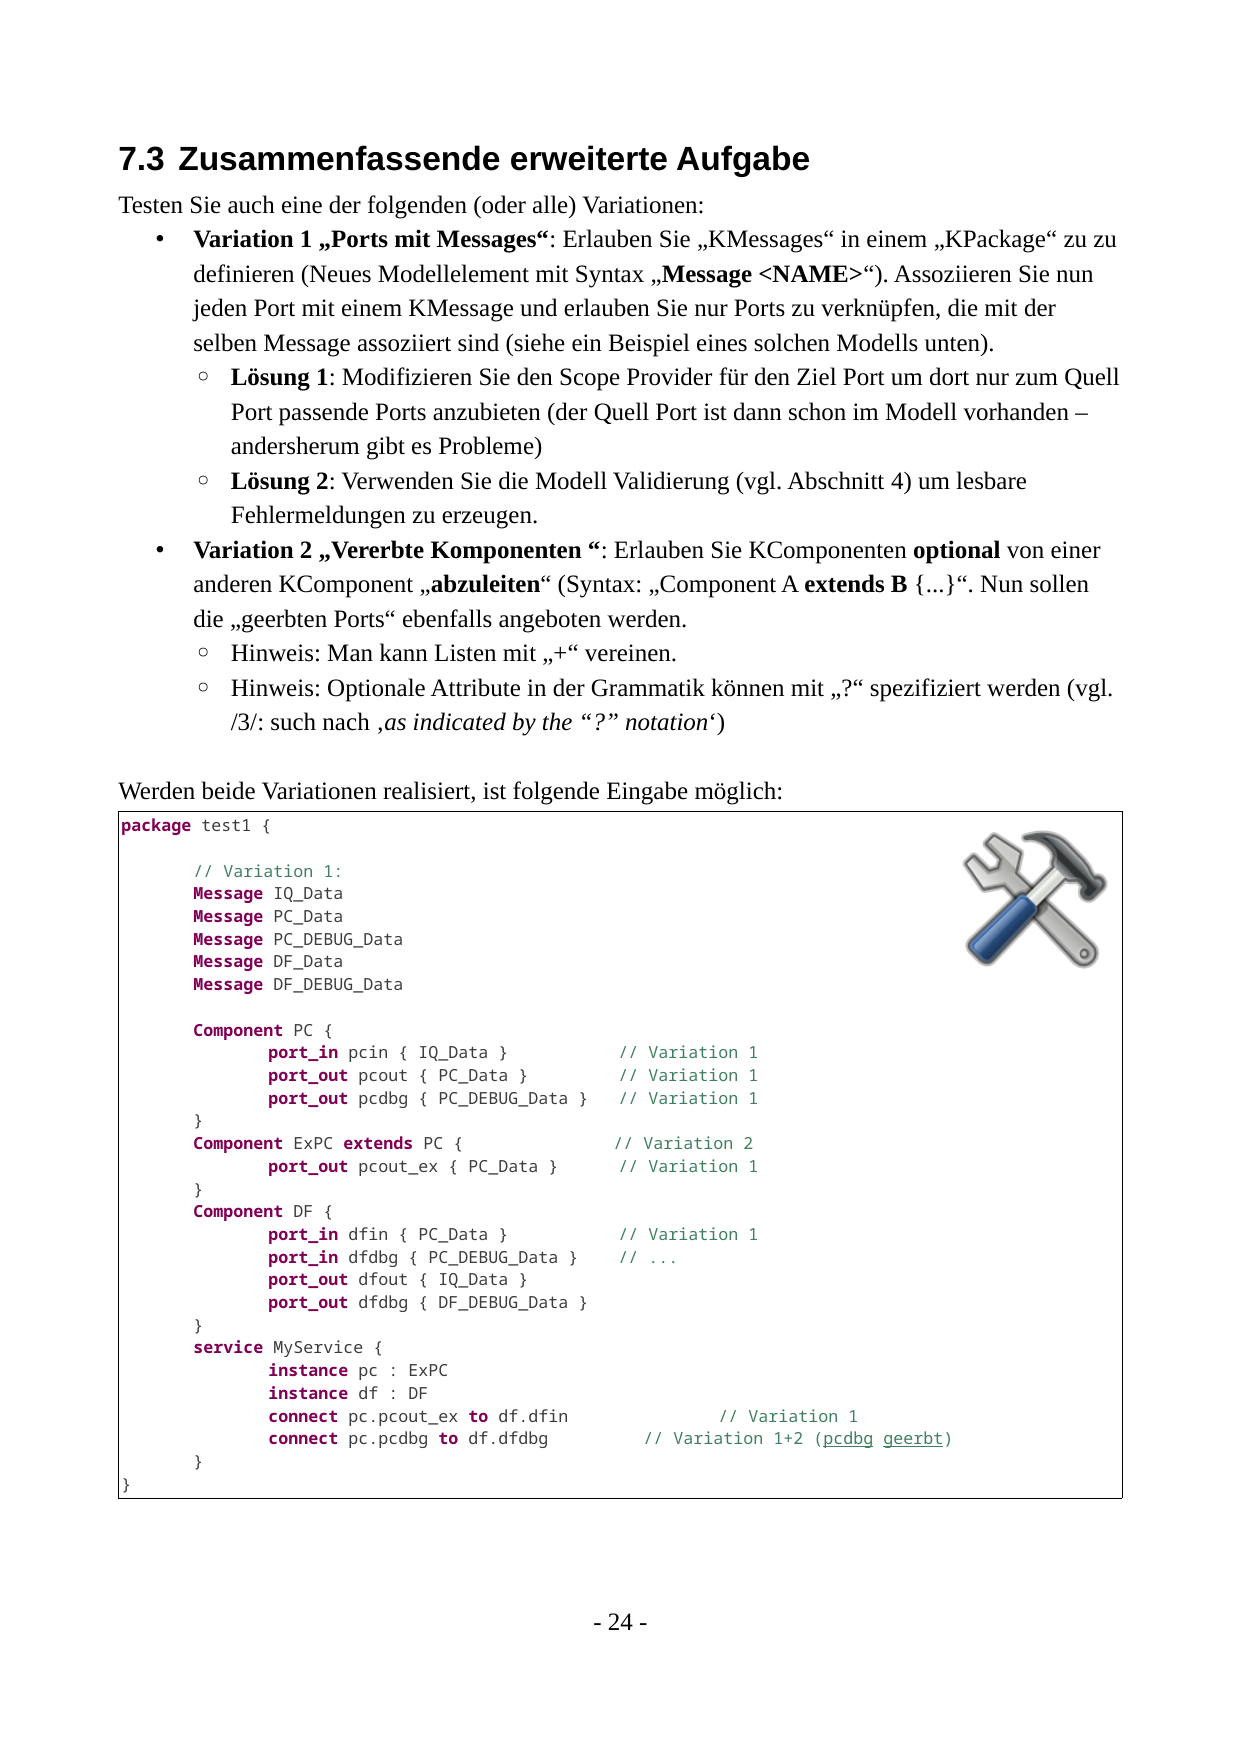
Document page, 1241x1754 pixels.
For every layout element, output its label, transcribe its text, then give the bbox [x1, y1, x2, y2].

list Variation 1 „Ports mit Messages“: Erlauben Sie „KMessages“ in einem „KPackage“ zu zu definieren (Neues Modellelement mit Syntax „Message <NAME>“). Assoziieren Sie nun jeden Port mit einem KMessage und erlauben Sie nur Ports zu verknüpfen, die mit der selben Message assoziiert sind (siehe ein Beispiel eines solchen Modells unten). [156, 224, 1122, 357]
text Message PC_DEBUG_Data [119, 924, 961, 947]
list Variation 2 „Vererbte Komponenten “: Erlauben Sie KComponenten optional von einer anderen KComponent „abzuleiten“ (Syntax: „Component A extends B {...}“. Nun sollen die „geerbten Ports“ ebenfalls angeboten werden. [156, 535, 1122, 633]
text Werden beide Variationen realisiert, ist folgende Eingabe möglich: [118, 776, 1122, 805]
text port_in dfdbg { PC_DEBUG_Data } // ... [119, 1242, 1122, 1265]
text port_in pcin { IQ_Data } // Variation 1 [119, 1038, 1122, 1061]
text } [119, 1310, 1122, 1333]
text Message DF_DEBUG_Data [119, 970, 1122, 995]
text Testen Sie auch eine der folgenden (oder alle) Variationen: [118, 190, 1122, 219]
text instance pc : ExPC [119, 1356, 1122, 1378]
text port_out dfout { IQ_Data } [119, 1265, 1122, 1288]
list Hinweis: Optionale Attribute in der Grammatik können mit „?“ spezifiziert werden (vgl. /3/: such nach ‚as indicated by the “?” notation‘) [193, 673, 1122, 736]
text port_out pcout_ex { PC_Data } // Variation 1 [119, 1151, 1122, 1174]
text port_out dfdbg { DF_DEBUG_Data } [119, 1288, 1122, 1310]
text } [119, 1447, 1122, 1469]
picture [961, 824, 1109, 972]
text Component DF { [119, 1197, 1122, 1219]
text Component PC { [119, 1015, 1122, 1038]
text port_out pcout { PC_Data } // Variation 1 [119, 1061, 1122, 1083]
subtitle Zusammenfassende erweiterte Aufgabe [118, 139, 1122, 178]
text // Variation 1: [119, 856, 961, 879]
text } [119, 1106, 1122, 1129]
text Message IQ_Data [119, 879, 961, 902]
text instance df : DF [119, 1378, 1122, 1401]
text connect pc.pcdbg to df.dfdbg // Variation 1+2 (pcdbg geerbt) [119, 1424, 1122, 1447]
text service MyService { [119, 1333, 1122, 1356]
text package test1 { [119, 812, 1122, 836]
list Hinweis: Man kann Listen mit „+“ vereinen. [193, 638, 1122, 667]
text port_out pcdbg { PC_DEBUG_Data } // Variation 1 [119, 1083, 1122, 1106]
list Lösung 1: Modifizieren Sie den Scope Provider für den Ziel Port um dort nur zum Quell Port passende Ports anzubieten (der Quell Port ist dann schon im Modell vorhanden – andersherum gibt es Probleme) [193, 362, 1122, 460]
text } [119, 1469, 1122, 1498]
text Component ExPC extends PC { // Variation 2 [119, 1129, 1122, 1151]
text Message PC_Data [119, 902, 961, 924]
text Message DF_Data [119, 947, 961, 970]
text port_in dfin { PC_Data } // Variation 1 [119, 1219, 1122, 1242]
text } [119, 1174, 1122, 1197]
text connect pc.pcout_ex to df.dfin // Variation 1 [119, 1401, 1122, 1424]
list Lösung 2: Verwenden Sie die Modell Validierung (vgl. Abschnitt 4) um lesbare Fehlermeldungen zu erzeugen. [193, 466, 1122, 529]
